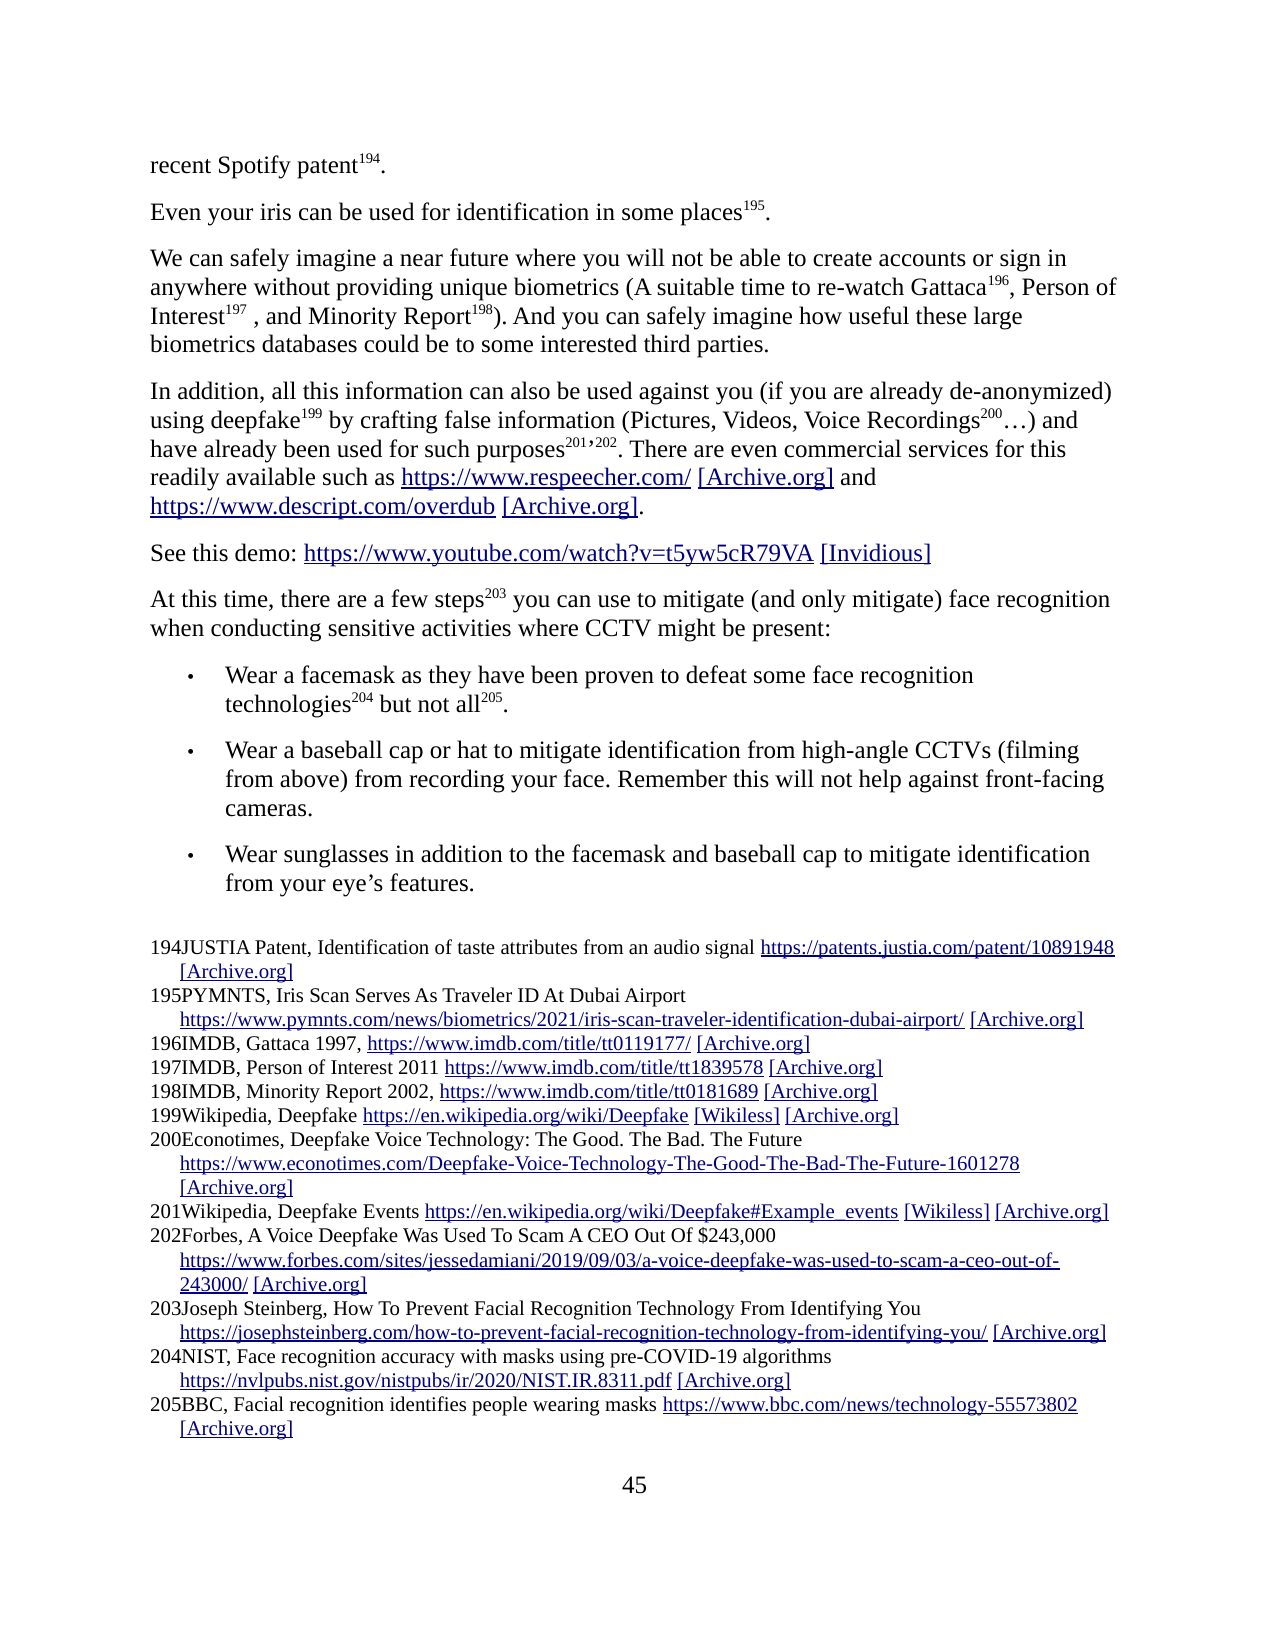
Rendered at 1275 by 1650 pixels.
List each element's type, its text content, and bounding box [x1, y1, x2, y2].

text IMDB, Person of Interest 2011 https://www.imdb.com/title/tt1839578 [Archive.org] [150, 1055, 1125, 1079]
text See this demo: https://www.youtube.com/watch?v=t5yw5cR79VA [Invidious] [150, 538, 1125, 567]
text Forbes, A Voice Deepfake Was Used To Scam A CEO Out Of $243,000 https://www.forbes.com/sites/jessedamiani/2019/09/03/a-voice-deepfake-was-used-to-scam-a-ceo-out-of-243000/ [Archive.org] [150, 1223, 1125, 1296]
text At this time, there are a few steps you can use to mitigate (and only mitigate) face recognition when conducting sensitive activities where CCTV might be present: [150, 584, 1125, 642]
text Wikipedia, Deepfake Events https://en.wikipedia.org/wiki/Deepfake#Example_events [Wikiless] [Archive.org] [150, 1199, 1125, 1223]
list NIST, Face recognition accuracy with masks using pre-COVID-19 algorithms https://nvlpubs.nist.gov/nistpubs/ir/2020/NIST.IR.8311.pdf [Archive.org] [150, 1344, 1125, 1392]
text IMDB, Minority Report 2002, https://www.imdb.com/title/tt0181689 [Archive.org] [150, 1079, 1125, 1103]
text We can safely imagine a near future where you will not be able to create accounts or sign in anywhere without providing unique biometrics (A suitable time to re-watch Gattaca, Person of Interest , and Minority Report). And you can safely imagine how useful these large biometrics databases could be to some interested third parties. [150, 243, 1125, 358]
text JUSTIA Patent, Identification of taste attributes from an audio signal https://patents.justia.com/patent/10891948 [Archive.org] [150, 935, 1125, 983]
list Wear a facemask as they have been proven to defeat some face recognition technologies but not all. [187, 660, 1125, 717]
list BBC, Facial recognition identifies people wearing masks https://www.bbc.com/news/technology-55573802 [Archive.org] [150, 1392, 1125, 1440]
text recent Spotify patent. [150, 150, 1125, 179]
text Even your iris can be used for identification in some places. [150, 197, 1125, 225]
list Wear a baseball cap or hat to mitigate identification from high-angle CCTVs (filming from above) from recording your face. Remember this will not help against front-facing cameras. [187, 735, 1125, 822]
text PYMNTS, Iris Scan Serves As Traveler ID At Dubai Airport https://www.pymnts.com/news/biometrics/2021/iris-scan-traveler-identification-dubai-airport/ [Archive.org] [150, 983, 1125, 1031]
text IMDB, Gattaca 1997, https://www.imdb.com/title/tt0119177/ [Archive.org] [150, 1031, 1125, 1055]
text Econotimes, Deepfake Voice Technology: The Good. The Bad. The Future https://www.econotimes.com/Deepfake-Voice-Technology-The-Good-The-Bad-The-Future-1601278 [Archive.org] [150, 1127, 1125, 1199]
text In addition, all this information can also be used against you (if you are already de-anonymized) using deepfake by crafting false information (Pictures, Videos, Voice Recordings…) and have already been used for such purposes’. There are even commercial services for this readily available such as https://www.respeecher.com/ [Archive.org] and https://www.descript.com/overdub [Archive.org]. [150, 376, 1125, 520]
list Wear sunglasses in addition to the facemask and baseball cap to mitigate identification from your eye’s features. [187, 839, 1125, 897]
text Wikipedia, Deepfake https://en.wikipedia.org/wiki/Deepfake [Wikiless] [Archive.org] [150, 1103, 1125, 1127]
text Joseph Steinberg, How To Prevent Facial Recognition Technology From Identifying You https://josephsteinberg.com/how-to-prevent-facial-recognition-technology-from-identifying-you/ [Archive.org] [150, 1296, 1125, 1344]
